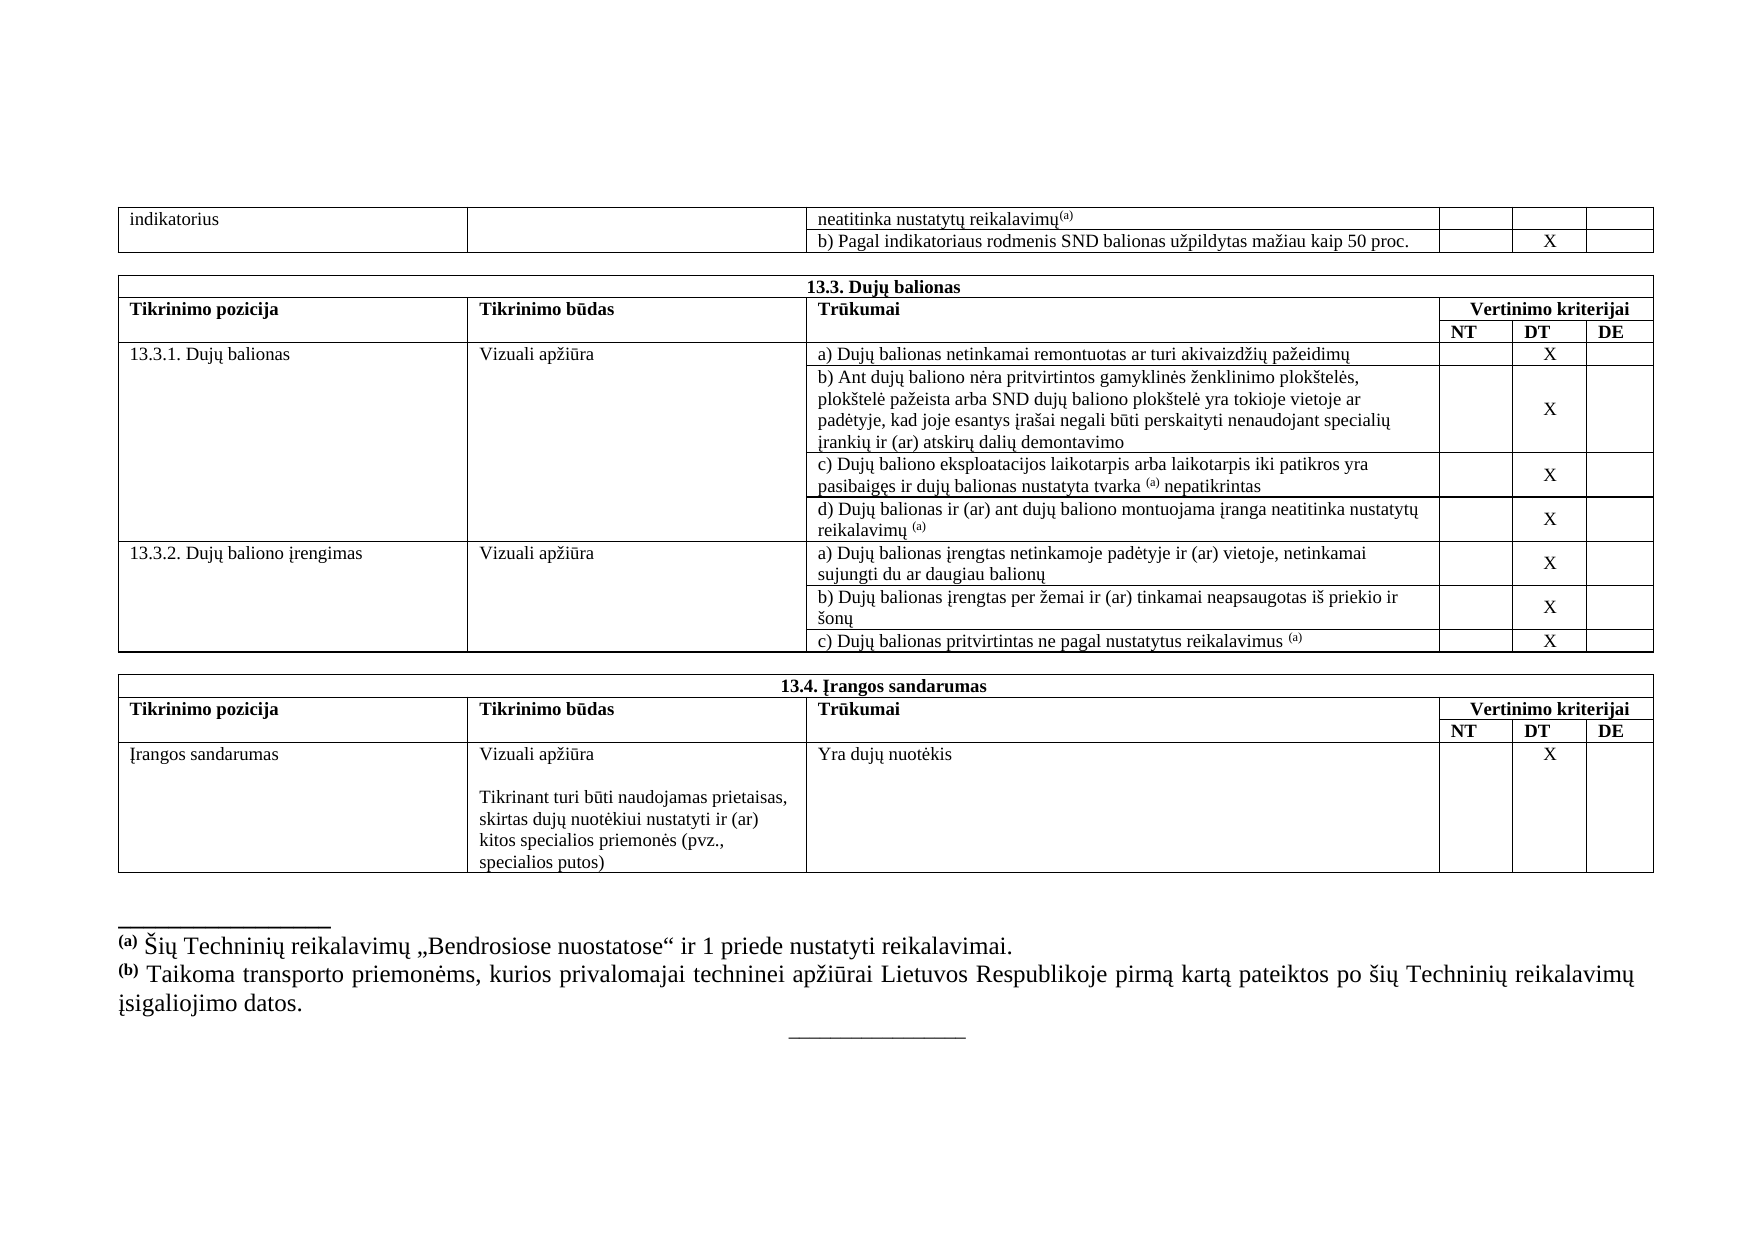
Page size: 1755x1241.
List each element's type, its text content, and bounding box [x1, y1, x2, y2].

table_cell [1440, 366, 1512, 452]
table_cell [1587, 542, 1653, 585]
table_cell neatitinka nustatytų reikalavimų(a) [807, 208, 1439, 229]
text (a) Šių Techninių reikalavimų „Bendrosiose nuostatose“ ir 1 priede nustatyti reikalavimai. [118, 931, 1636, 959]
text _________________ [118, 1017, 1636, 1041]
table_cell [1587, 208, 1653, 229]
table_cell [1440, 586, 1512, 629]
table_cell DT [1513, 720, 1586, 742]
text _________________ [118, 902, 1639, 931]
table_cell Vizuali apžiūra Tikrinant turi būti naudojamas prietaisas, skirtas dujų nuotėkiui nustatyti ir (ar) kitos specialios priemonės (pvz., specialios putos) [468, 743, 806, 872]
table_cell Vizuali apžiūra [468, 343, 806, 541]
table_cell 13.3.1. Dujų balionas [119, 343, 467, 541]
table_cell [1587, 343, 1653, 365]
table_cell [1587, 230, 1653, 252]
table_cell b) Ant dujų baliono nėra pritvirtintos gamyklinės ženklinimo plokštelės, plokštelė pažeista arba SND dujų baliono plokštelė yra tokioje vietoje ar padėtyje, kad joje esantys įrašai negali būti perskaityti nenaudojant specialių įrankių ir (ar) atskirų dalių demontavimo [807, 366, 1439, 452]
table_cell Yra dujų nuotėkis [807, 743, 1439, 872]
table_cell 13.3.2. Dujų baliono įrengimas [119, 542, 467, 651]
table_cell [1440, 743, 1512, 872]
table_cell b) Pagal indikatoriaus rodmenis SND balionas užpildytas mažiau kaip 50 proc. [807, 230, 1439, 252]
table_cell Tikrinimo pozicija [119, 298, 467, 342]
table_cell [468, 208, 806, 252]
table_cell X [1513, 630, 1586, 651]
table_cell c) Dujų baliono eksploatacijos laikotarpis arba laikotarpis iki patikros yra pasibaigęs ir dujų balionas nustatyta tvarka (a) nepatikrintas [807, 453, 1439, 496]
table_cell [1440, 453, 1512, 496]
table_cell [1440, 208, 1512, 229]
table_cell DT [1513, 321, 1586, 342]
table_cell b) Dujų balionas įrengtas per žemai ir (ar) tinkamai neapsaugotas iš priekio ir šonų [807, 586, 1439, 629]
table_cell X [1513, 366, 1586, 452]
table_cell Tikrinimo būdas [468, 298, 806, 342]
table_cell DE [1587, 321, 1653, 342]
table_cell [1440, 542, 1512, 585]
table_cell Įrangos sandarumas [119, 743, 467, 872]
table_cell [1440, 498, 1512, 541]
table_cell NT [1440, 720, 1512, 742]
table_cell [1587, 366, 1653, 452]
table_cell X [1513, 542, 1586, 585]
table_cell Trūkumai [807, 298, 1439, 342]
table_cell indikatorius [119, 208, 467, 252]
table_cell [1587, 630, 1653, 651]
table_cell Vizuali apžiūra [468, 542, 806, 651]
table_cell X [1513, 230, 1586, 252]
table_cell [1587, 743, 1653, 872]
text (b) Taikoma transporto priemonėms, kurios privalomajai techninei apžiūrai Lietuvos Respublikoje pirmą kartą pateiktos po šių Techninių reikalavimų įsigaliojimo datos. [118, 959, 1636, 1017]
table_cell [1440, 230, 1512, 252]
table_cell X [1513, 343, 1586, 365]
table_cell Vertinimo kriterijai [1440, 698, 1653, 719]
table_cell NT [1440, 321, 1512, 342]
table_cell X [1513, 453, 1586, 496]
table_cell Tikrinimo būdas [468, 698, 806, 742]
table_cell [1440, 630, 1512, 651]
table_header 13.4. Įrangos sandarumas [119, 675, 1653, 697]
table_cell X [1513, 498, 1586, 541]
table_cell [1513, 208, 1586, 229]
table_cell [1587, 498, 1653, 541]
table_cell [1440, 343, 1512, 365]
table_cell DE [1587, 720, 1653, 742]
table_cell [1587, 586, 1653, 629]
table_cell X [1513, 743, 1586, 872]
table_cell d) Dujų balionas ir (ar) ant dujų baliono montuojama įranga neatitinka nustatytų reikalavimų (a) [807, 498, 1439, 541]
table_cell Trūkumai [807, 698, 1439, 742]
table_cell Vertinimo kriterijai [1440, 298, 1653, 320]
table_cell [1587, 453, 1653, 496]
table_header 13.3. Dujų balionas [119, 276, 1653, 297]
table_cell a) Dujų balionas įrengtas netinkamoje padėtyje ir (ar) vietoje, netinkamai sujungti du ar daugiau balionų [807, 542, 1439, 585]
table_cell X [1513, 586, 1586, 629]
table_cell Tikrinimo pozicija [119, 698, 467, 742]
table_cell a) Dujų balionas netinkamai remontuotas ar turi akivaizdžių pažeidimų [807, 343, 1439, 365]
table_cell c) Dujų balionas pritvirtintas ne pagal nustatytus reikalavimus (a) [807, 630, 1439, 651]
